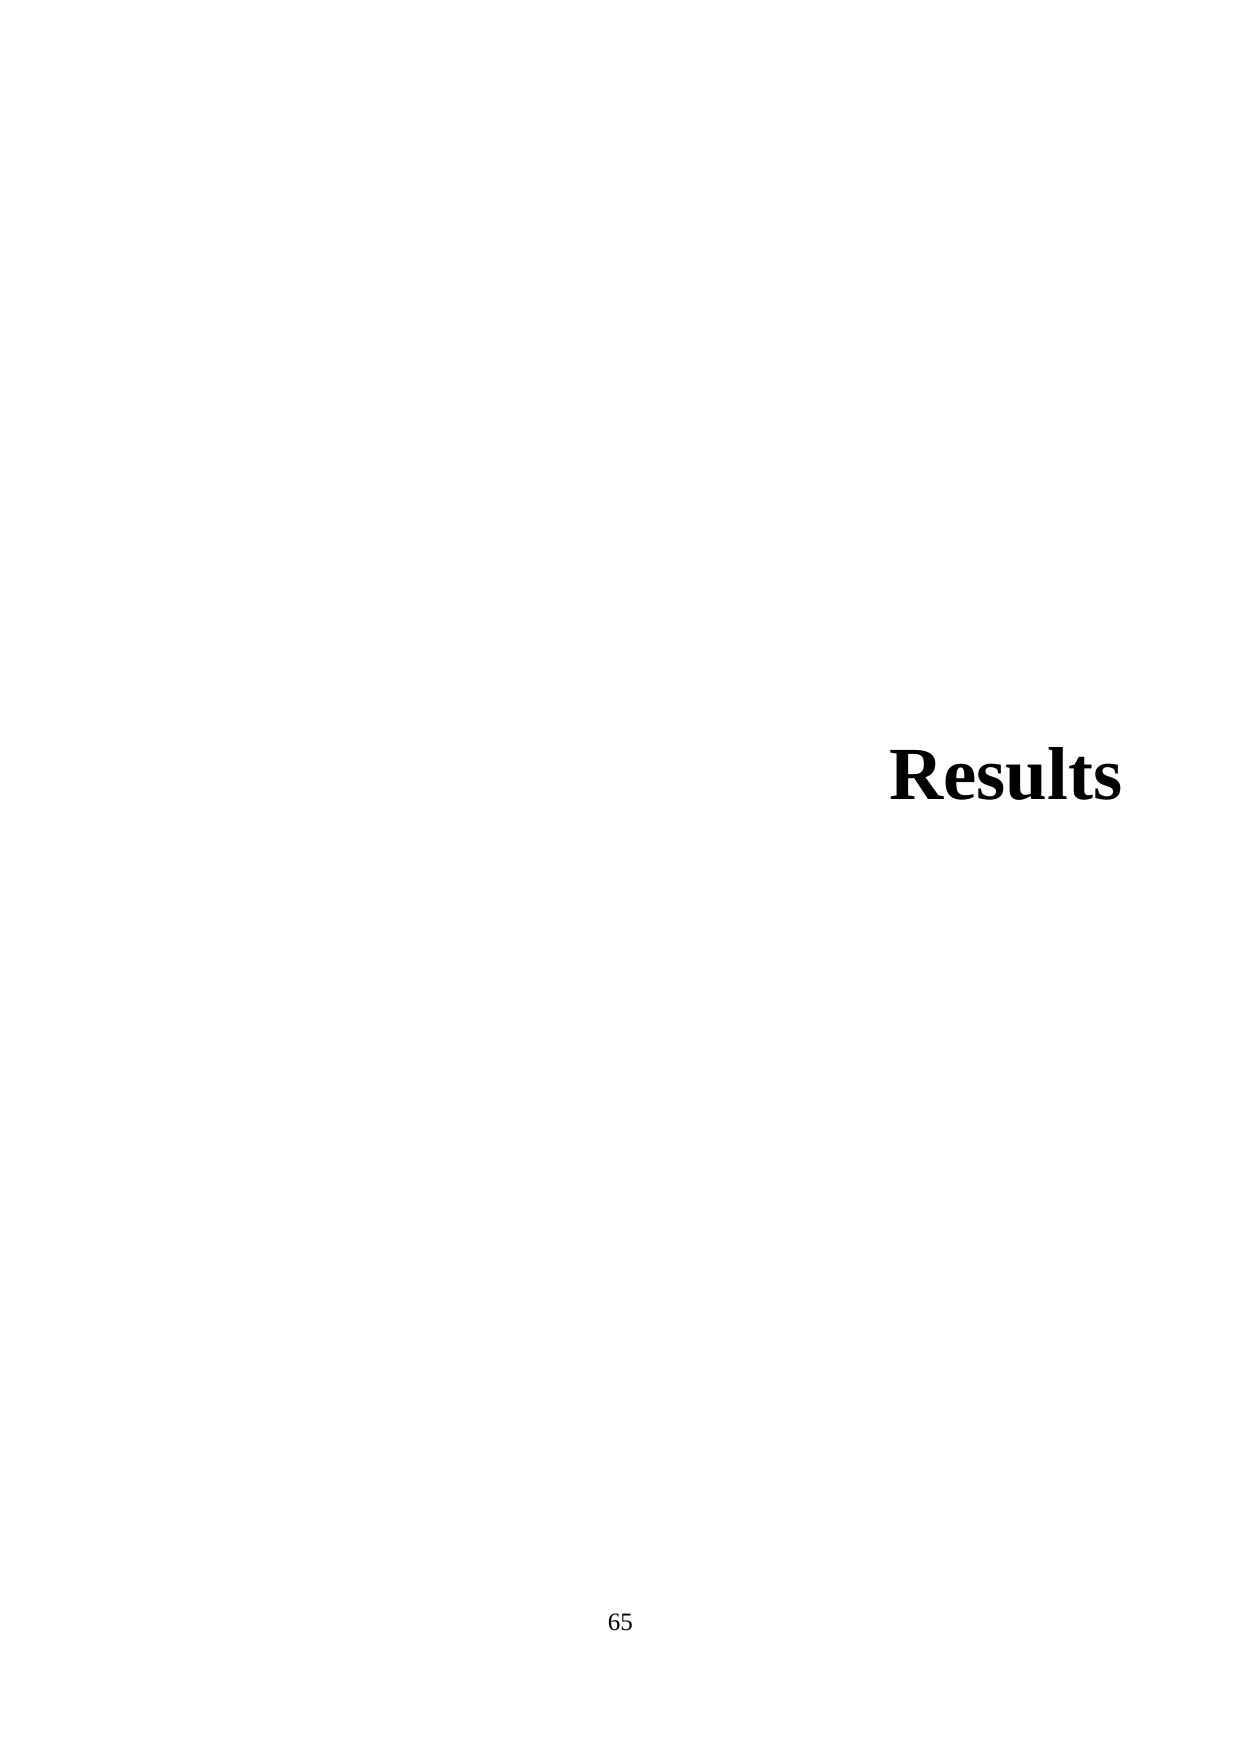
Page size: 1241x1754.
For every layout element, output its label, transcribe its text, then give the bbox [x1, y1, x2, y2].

subtitle Results [118, 729, 1122, 815]
